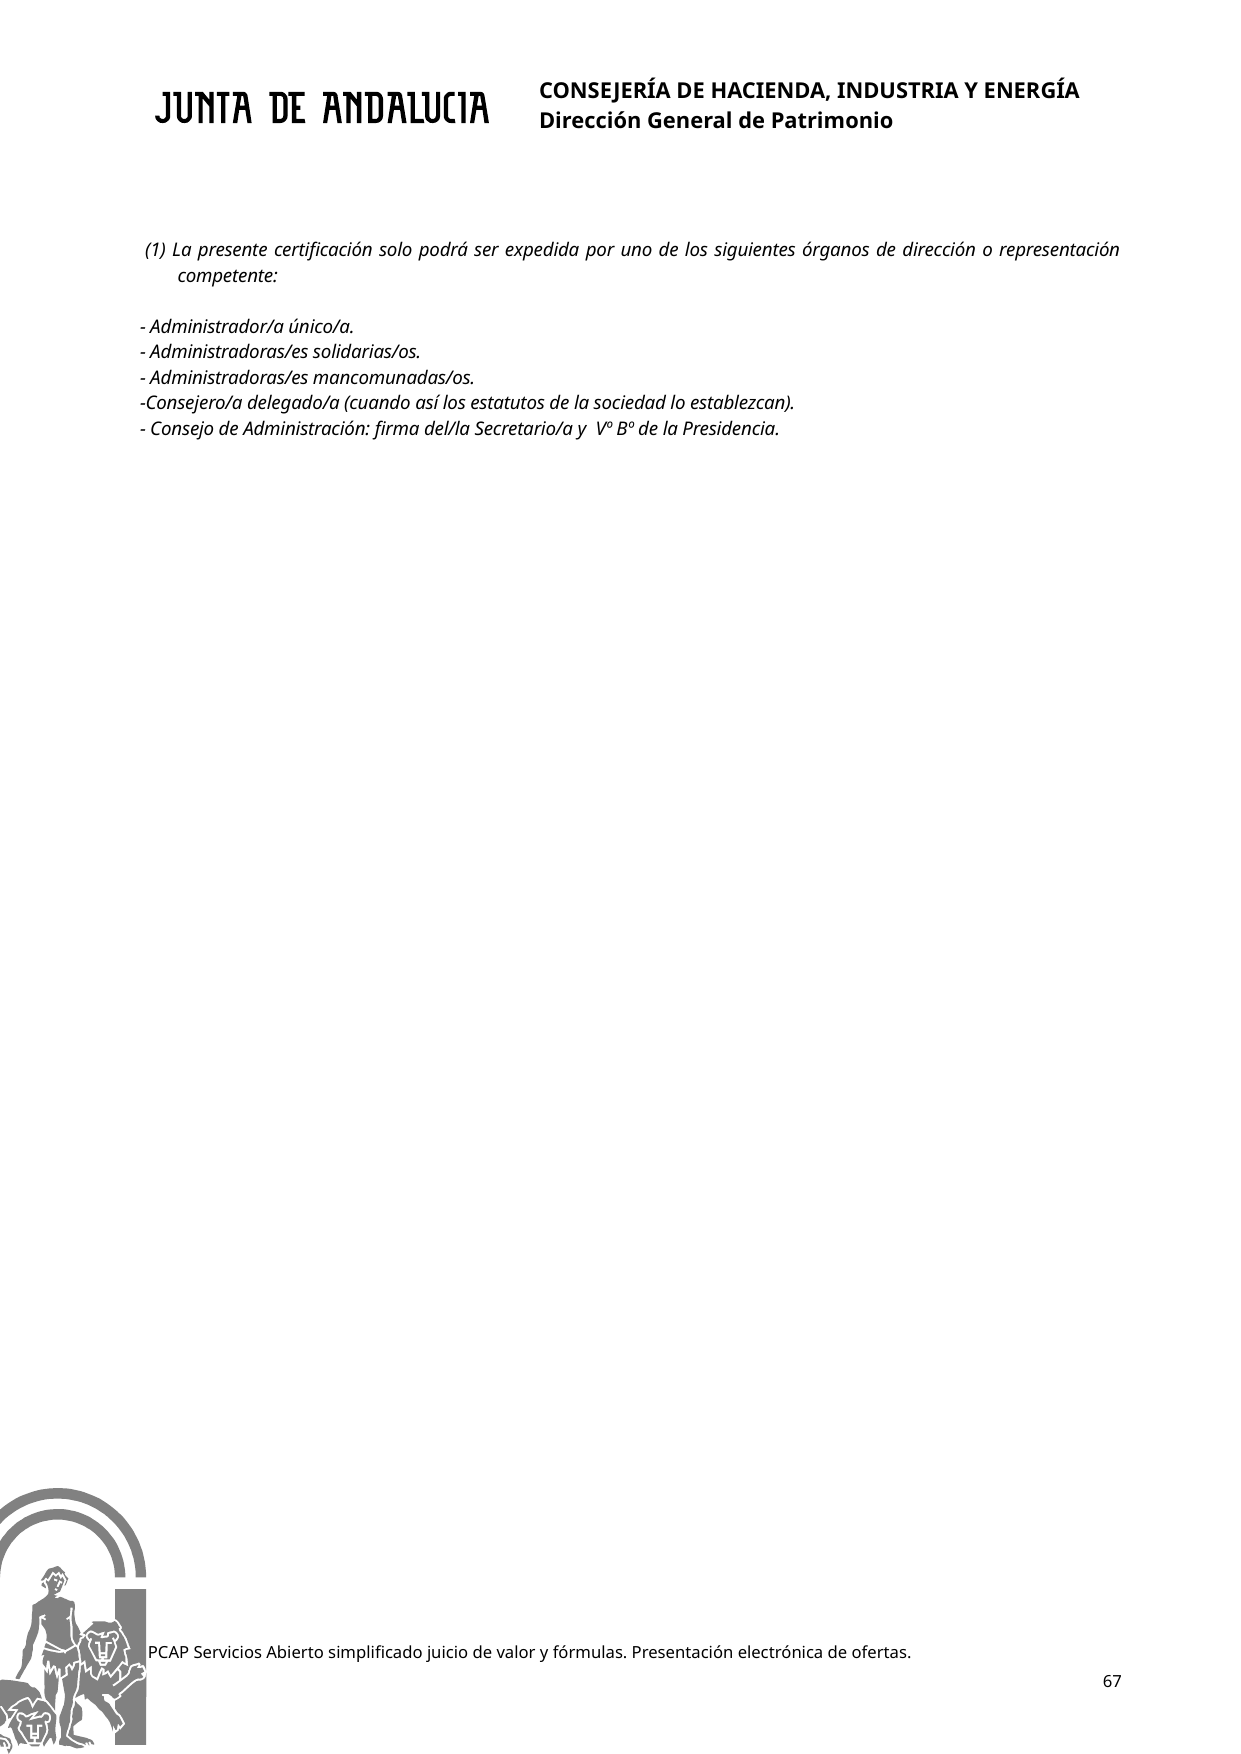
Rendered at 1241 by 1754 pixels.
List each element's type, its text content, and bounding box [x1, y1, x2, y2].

text - Administradoras/es mancomunadas/os. [140, 364, 1122, 389]
text -Consejero/a delegado/a (cuando así los estatutos de la sociedad lo establezcan). [140, 389, 1122, 415]
text (1) La presente certificación solo podrá ser expedida por uno de los siguientes órganos de dirección o representación competente: [145, 236, 1122, 287]
text - Administrador/a único/a. [140, 313, 1122, 338]
text - Consejo de Administración: firma del/la Secretario/a y Vº Bº de la Presidencia. [140, 415, 1122, 441]
text - Administradoras/es solidarias/os. [140, 338, 1122, 364]
